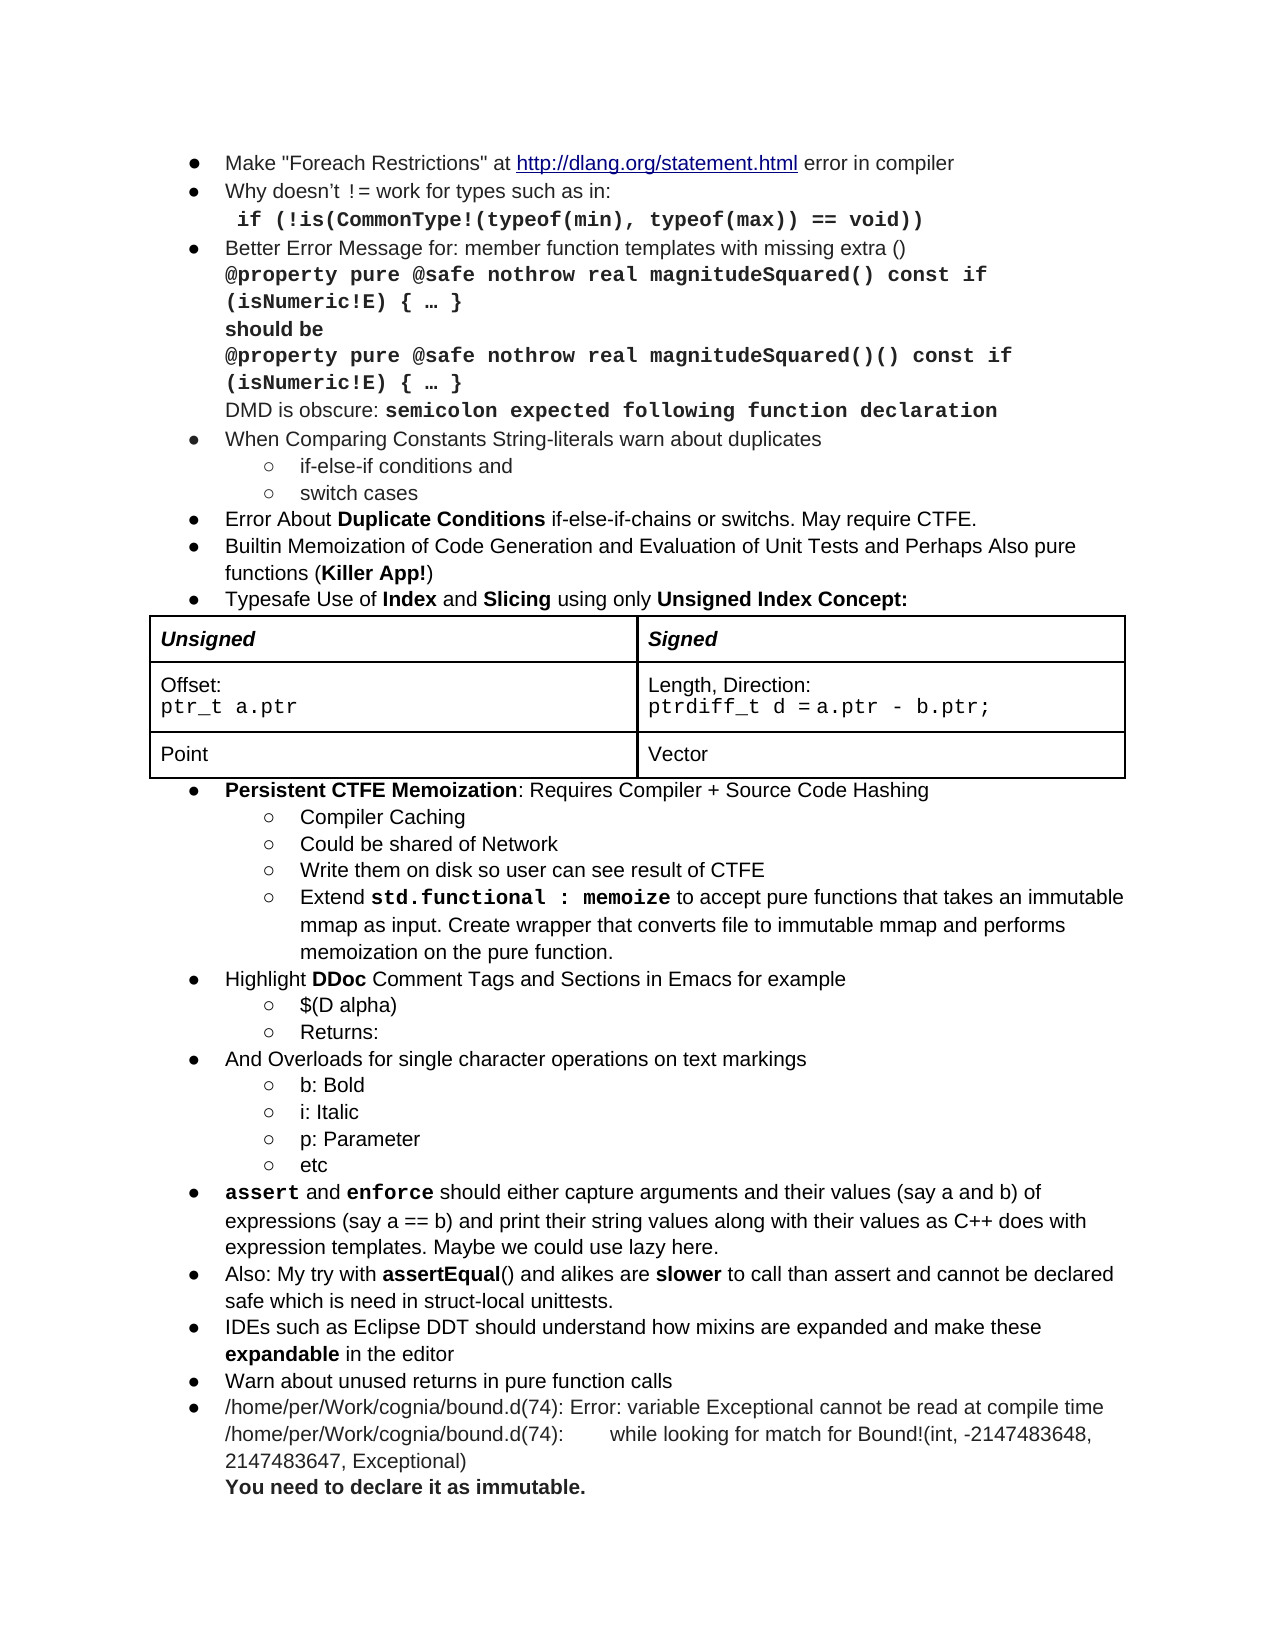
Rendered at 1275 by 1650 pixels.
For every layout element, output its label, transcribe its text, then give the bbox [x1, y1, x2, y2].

list if-else-if conditions and [262, 454, 1125, 478]
list When Comparing Constants String-literals warn about duplicates [187, 428, 1125, 451]
list Better Error Message for: member function templates with missing extra () @property pure @safe nothrow real magnitudeSquared() const if (isNumeric!E) { … } should be @property pure @safe nothrow real magnitudeSquared()() const if (isNumeric!E) { … } DMD is obscure: semicolon expected following function declaration [187, 237, 1125, 424]
list /home/per/Work/cognia/bound.d(74): Error: variable Exceptional cannot be read at compile time /home/per/Work/cognia/bound.d(74): while looking for match for Bound!(int, -2147483648, 2147483647, Exceptional) You need to declare it as immutable. [187, 1396, 1125, 1499]
list Why doesn’t != work for types such as in: if (!is(CommonType!(typeof(min), typeof(max)) == void)) [187, 179, 1125, 233]
list $(D alpha) [262, 994, 1125, 1017]
list Warn about unused returns in pure function calls [187, 1369, 1125, 1392]
table_cell Length, Direction: ptrdiff_t d = a.ptr - b.ptr; [639, 663, 1124, 731]
list i: Italic [262, 1101, 1125, 1124]
list Typesafe Use of Index and Slicing using only Unsigned Index Concept: [187, 588, 1125, 611]
table_header Unsigned [151, 617, 636, 661]
table_cell Vector [639, 733, 1124, 777]
list Also: My try with assertEqual() and alikes are slower to call than assert and cannot be declared safe which is need in struct-local unittests. [187, 1262, 1125, 1312]
list Make "Foreach Restrictions" at http://dlang.org/statement.html error in compiler [187, 150, 1125, 176]
list p: Parameter [262, 1127, 1125, 1151]
list Could be shared of Network [262, 832, 1125, 855]
list Persistent CTFE Memoization: Requires Compiler + Source Code Hashing [187, 779, 1125, 802]
list Extend std.functional : memoize to accept pure functions that takes an immutable mmap as input. Create wrapper that converts file to immutable mmap and performs memoization on the pure function. [262, 885, 1125, 964]
table_cell Offset: ptr_t a.ptr [151, 663, 636, 731]
list assert and enforce should either capture arguments and their values (say a and b) of expressions (say a == b) and print their string values along with their values as C++ does with expression templates. Maybe we could use lazy here. [187, 1181, 1125, 1259]
table_header Signed [639, 617, 1124, 661]
list etc [262, 1154, 1125, 1177]
list b: Bold [262, 1074, 1125, 1097]
table_cell Point [151, 733, 636, 777]
list switch cases [262, 481, 1125, 504]
list Write them on disk so user can see result of CTFE [262, 859, 1125, 882]
list Compiler Caching [262, 805, 1125, 829]
list Error About Duplicate Conditions if-else-if-chains or switchs. May require CTFE. [187, 508, 1125, 531]
list Builtin Memoization of Code Generation and Evaluation of Unit Tests and Perhaps Also pure functions (Killer App!) [187, 534, 1125, 584]
list Highlight DDoc Comment Tags and Sections in Emacs for example [187, 967, 1125, 991]
list Returns: [262, 1021, 1125, 1044]
list And Overloads for single character operations on text markings [187, 1047, 1125, 1071]
list IDEs such as Eclipse DDT should understand how mixins are expanded and make these expandable in the editor [187, 1316, 1125, 1366]
